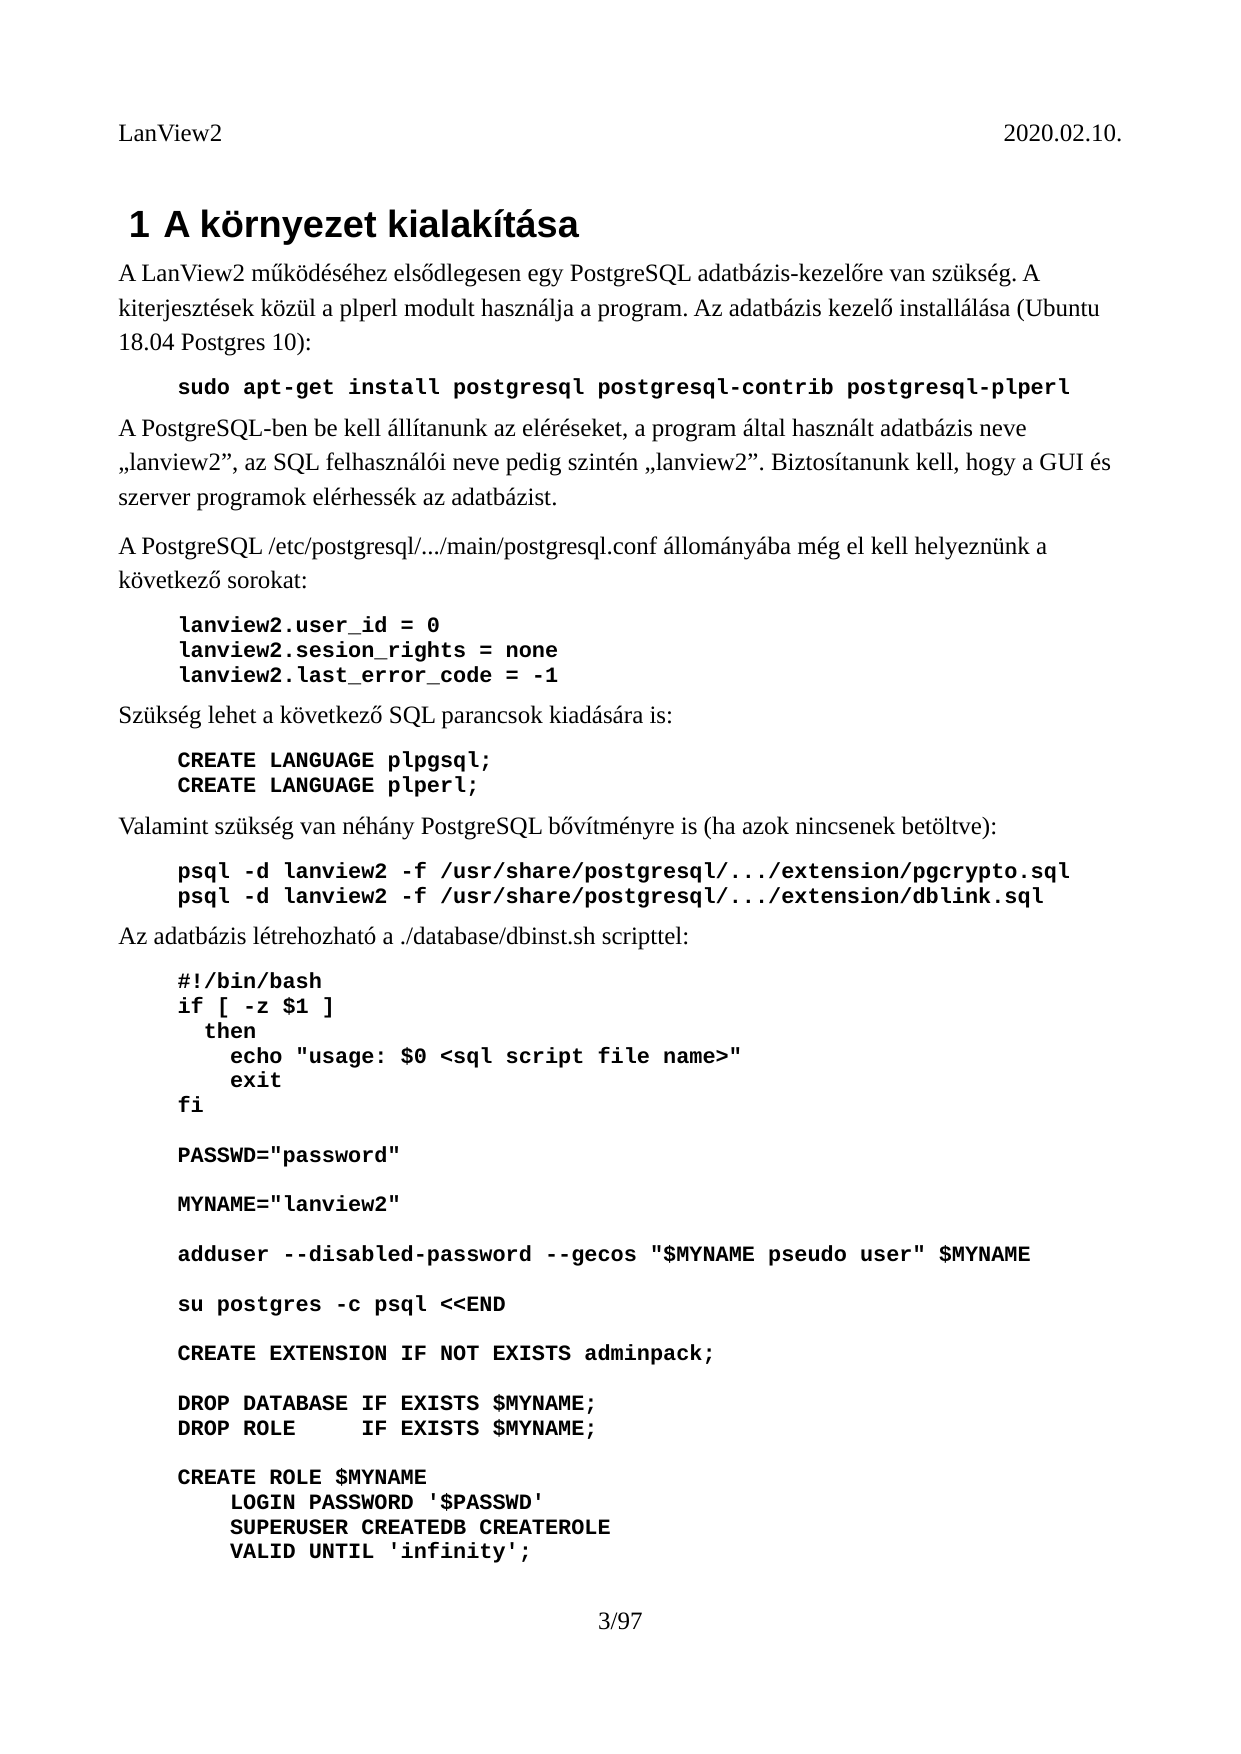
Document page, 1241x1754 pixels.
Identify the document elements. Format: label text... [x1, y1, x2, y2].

text A PostgreSQL-ben be kell állítanunk az eléréseket, a program által használt adatbázis neve „lanview2”, az SQL felhasználói neve pedig szintén „lanview2”. Biztosítanunk kell, hogy a GUI és szerver programok elérhessék az adatbázist. [118, 413, 1122, 511]
text Szükség lehet a következő SQL parancsok kiadására is: [118, 701, 1122, 729]
text psql -d lanview2 -f /usr/share/postgresql/.../extension/pgcrypto.sql psql -d lanview2 -f /usr/share/postgresql/.../extension/dblink.sql [177, 860, 1122, 909]
text #!/bin/bash if [ -z $1 ] then echo "usage: $0 <sql script file name>" exit fi PASSWD="password" MYNAME="lanview2" adduser --disabled-password --gecos "$MYNAME pseudo user" $MYNAME su postgres -c psql <<END CREATE EXTENSION IF NOT EXISTS adminpack; DROP DATABASE IF EXISTS $MYNAME; DROP ROLE IF EXISTS $MYNAME; CREATE ROLE $MYNAME LOGIN PASSWORD '$PASSWD' SUPERUSER CREATEDB CREATEROLE VALID UNTIL 'infinity'; [177, 970, 1122, 1565]
text A LanView2 működéséhez elsődlegesen egy PostgreSQL adatbázis-kezelőre van szükség. A kiterjesztések közül a plperl modult használja a program. Az adatbázis kezelő installálása (Ubuntu 18.04 Postgres 10): [118, 258, 1122, 356]
subtitle A környezet kialakítása [118, 202, 1122, 246]
text A PostgreSQL /etc/postgresql/.../main/postgresql.conf állományába még el kell helyeznünk a következő sorokat: [118, 531, 1122, 594]
text sudo apt-get install postgresql postgresql-contrib postgresql-plperl [177, 376, 1122, 401]
text CREATE LANGUAGE plpgsql; CREATE LANGUAGE plperl; [177, 749, 1122, 799]
text lanview2.user_id = 0 lanview2.sesion_rights = none lanview2.last_error_code = -1 [177, 614, 1122, 689]
text Az adatbázis létrehozható a ./database/dbinst.sh scripttel: [118, 921, 1122, 950]
text Valamint szükség van néhány PostgreSQL bővítményre is (ha azok nincsenek betöltve): [118, 811, 1122, 840]
